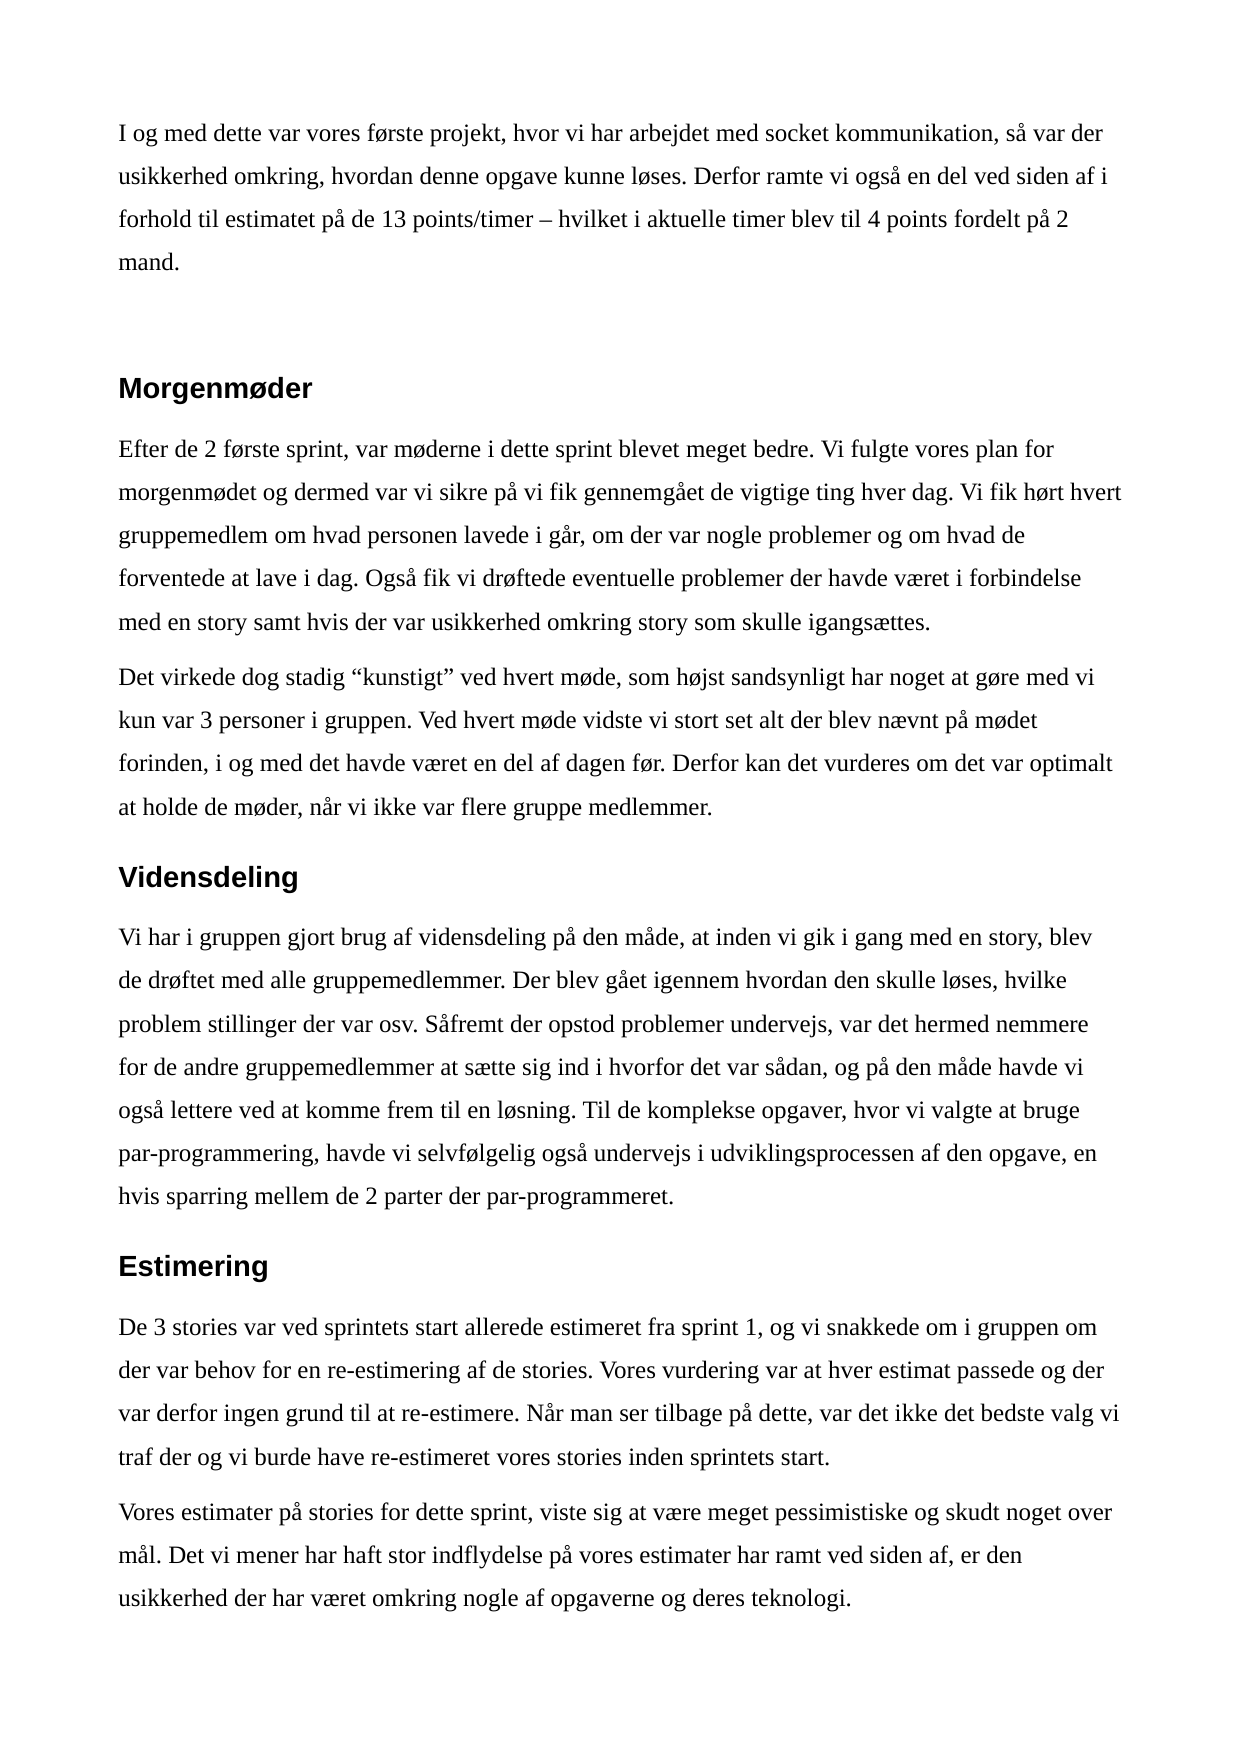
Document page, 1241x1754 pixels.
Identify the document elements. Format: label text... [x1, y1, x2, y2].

text De 3 stories var ved sprintets start allerede estimeret fra sprint 1, og vi snakkede om i gruppen om der var behov for en re-estimering af de stories. Vores vurdering var at hver estimat passede og der var derfor ingen grund til at re-estimere. Når man ser tilbage på dette, var det ikke det bedste valg vi traf der og vi burde have re-estimeret vores stories inden sprintets start. [118, 1312, 1122, 1470]
text Det virkede dog stadig “kunstigt” ved hvert møde, som højst sandsynligt har noget at gøre med vi kun var 3 personer i gruppen. Ved hvert møde vidste vi stort set alt der blev nævnt på mødet forinden, i og med det havde været en del af dagen før. Derfor kan det vurderes om det var optimalt at holde de møder, når vi ikke var flere gruppe medlemmer. [118, 662, 1122, 820]
text Vores estimater på stories for dette sprint, viste sig at være meget pessimistiske og skudt noget over mål. Det vi mener har haft stor indflydelse på vores estimater har ramt ved siden af, er den usikkerhed der har været omkring nogle af opgaverne og deres teknologi. [118, 1497, 1122, 1612]
text I og med dette var vores første projekt, hvor vi har arbejdet med socket kommunikation, så var der usikkerhed omkring, hvordan denne opgave kunne løses. Derfor ramte vi også en del ved siden af i forhold til estimatet på de 13 points/timer – hvilket i aktuelle timer blev til 4 points fordelt på 2 mand. [118, 118, 1122, 276]
text Vi har i gruppen gjort brug af vidensdeling på den måde, at inden vi gik i gang med en story, blev de drøftet med alle gruppemedlemmer. Der blev gået igennem hvordan den skulle løses, hvilke problem stillinger der var osv. Såfremt der opstod problemer undervejs, var det hermed nemmere for de andre gruppemedlemmer at sætte sig ind i hvorfor det var sådan, og på den måde havde vi også lettere ved at komme frem til en løsning. Til de komplekse opgaver, hvor vi valgte at bruge par-programmering, havde vi selvfølgelig også undervejs i udviklingsprocessen af den opgave, en hvis sparring mellem de 2 parter der par-programmeret. [118, 922, 1122, 1210]
subtitle Vidensdeling [118, 860, 1122, 893]
subtitle Morgenmøder [118, 371, 1122, 405]
subtitle Estimering [118, 1249, 1122, 1283]
text Efter de 2 første sprint, var møderne i dette sprint blevet meget bedre. Vi fulgte vores plan for morgenmødet og dermed var vi sikre på vi fik gennemgået de vigtige ting hver dag. Vi fik hørt hvert gruppemedlem om hvad personen lavede i går, om der var nogle problemer og om hvad de forventede at lave i dag. Også fik vi drøftede eventuelle problemer der havde været i forbindelse med en story samt hvis der var usikkerhed omkring story som skulle igangsættes. [118, 434, 1122, 635]
